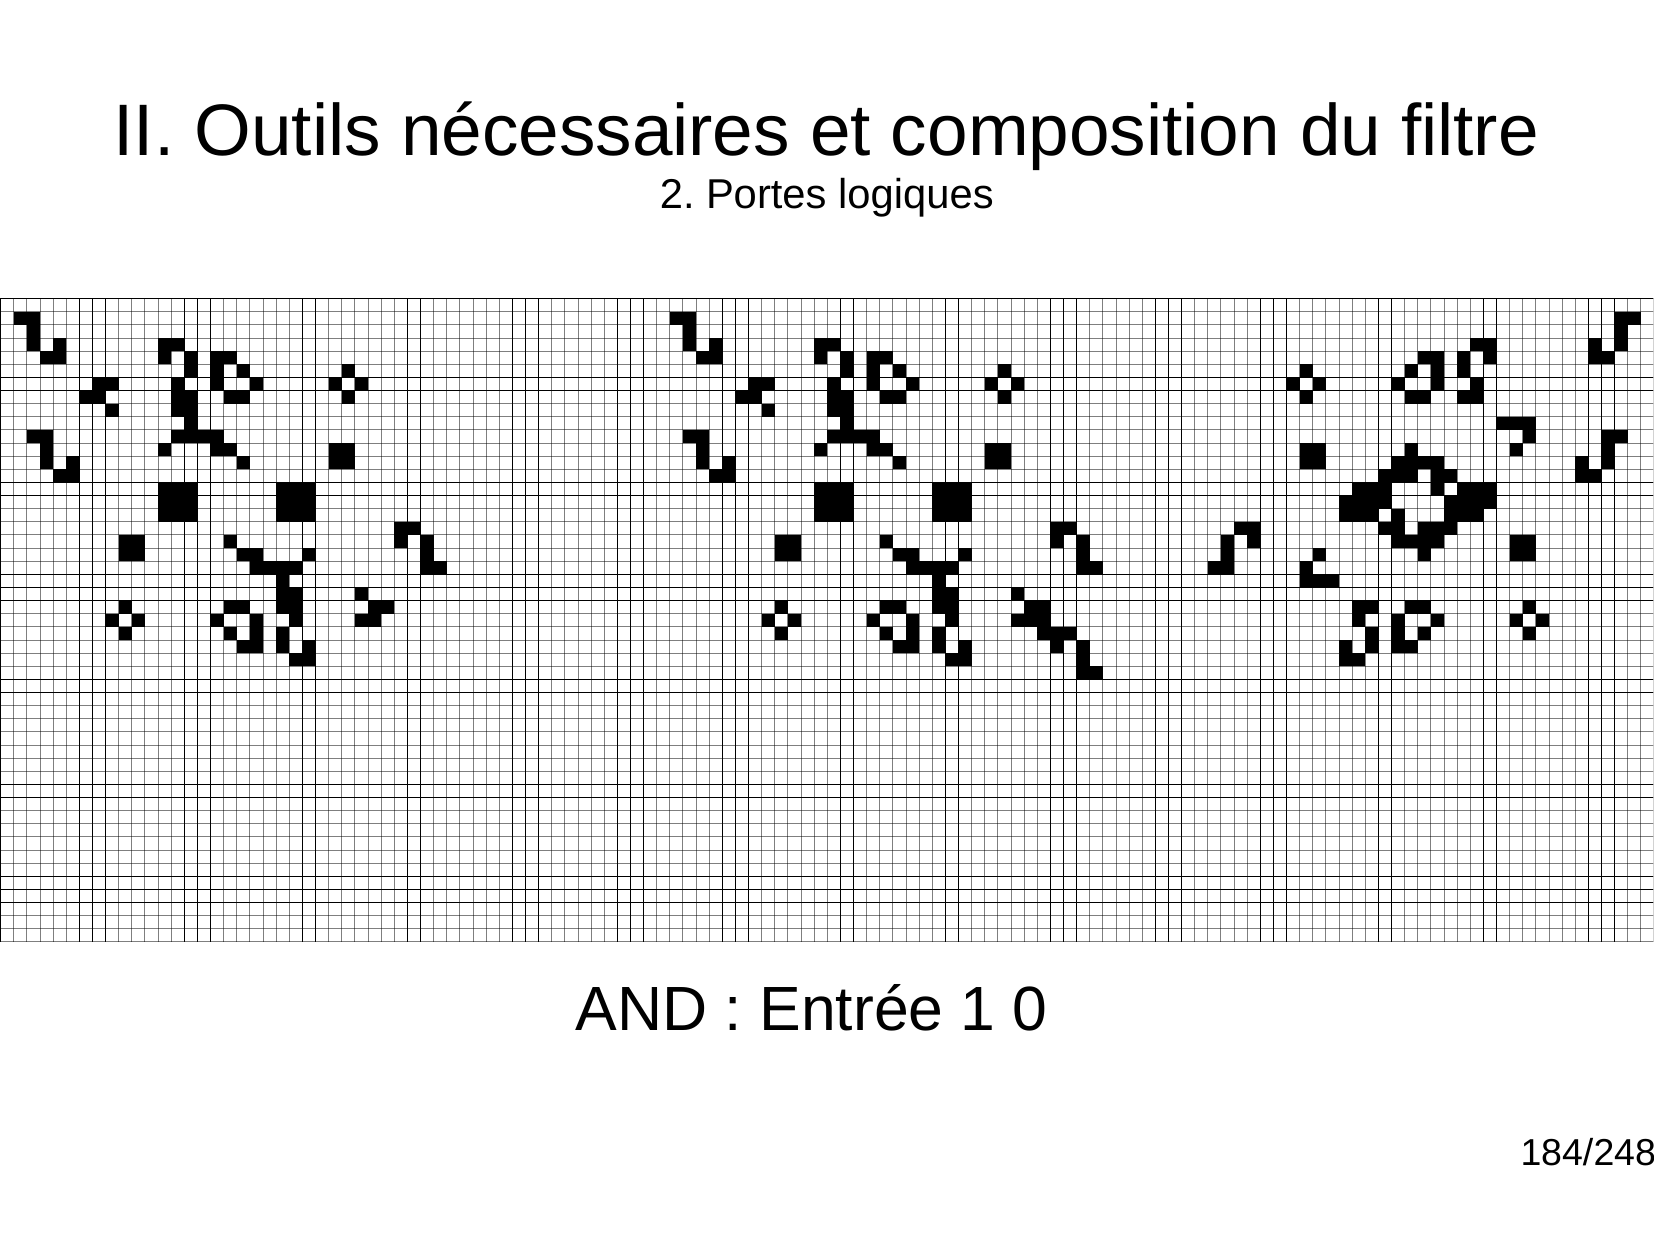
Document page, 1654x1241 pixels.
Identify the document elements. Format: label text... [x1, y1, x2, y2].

title II. Outils nécessaires et composition du filtre 2. Portes logiques [82, 49, 1571, 257]
text_box AND : Entrée 1 0 [561, 966, 1064, 1052]
text_box <number>/248 [1505, 1124, 1654, 1182]
picture [0, 298, 1654, 942]
